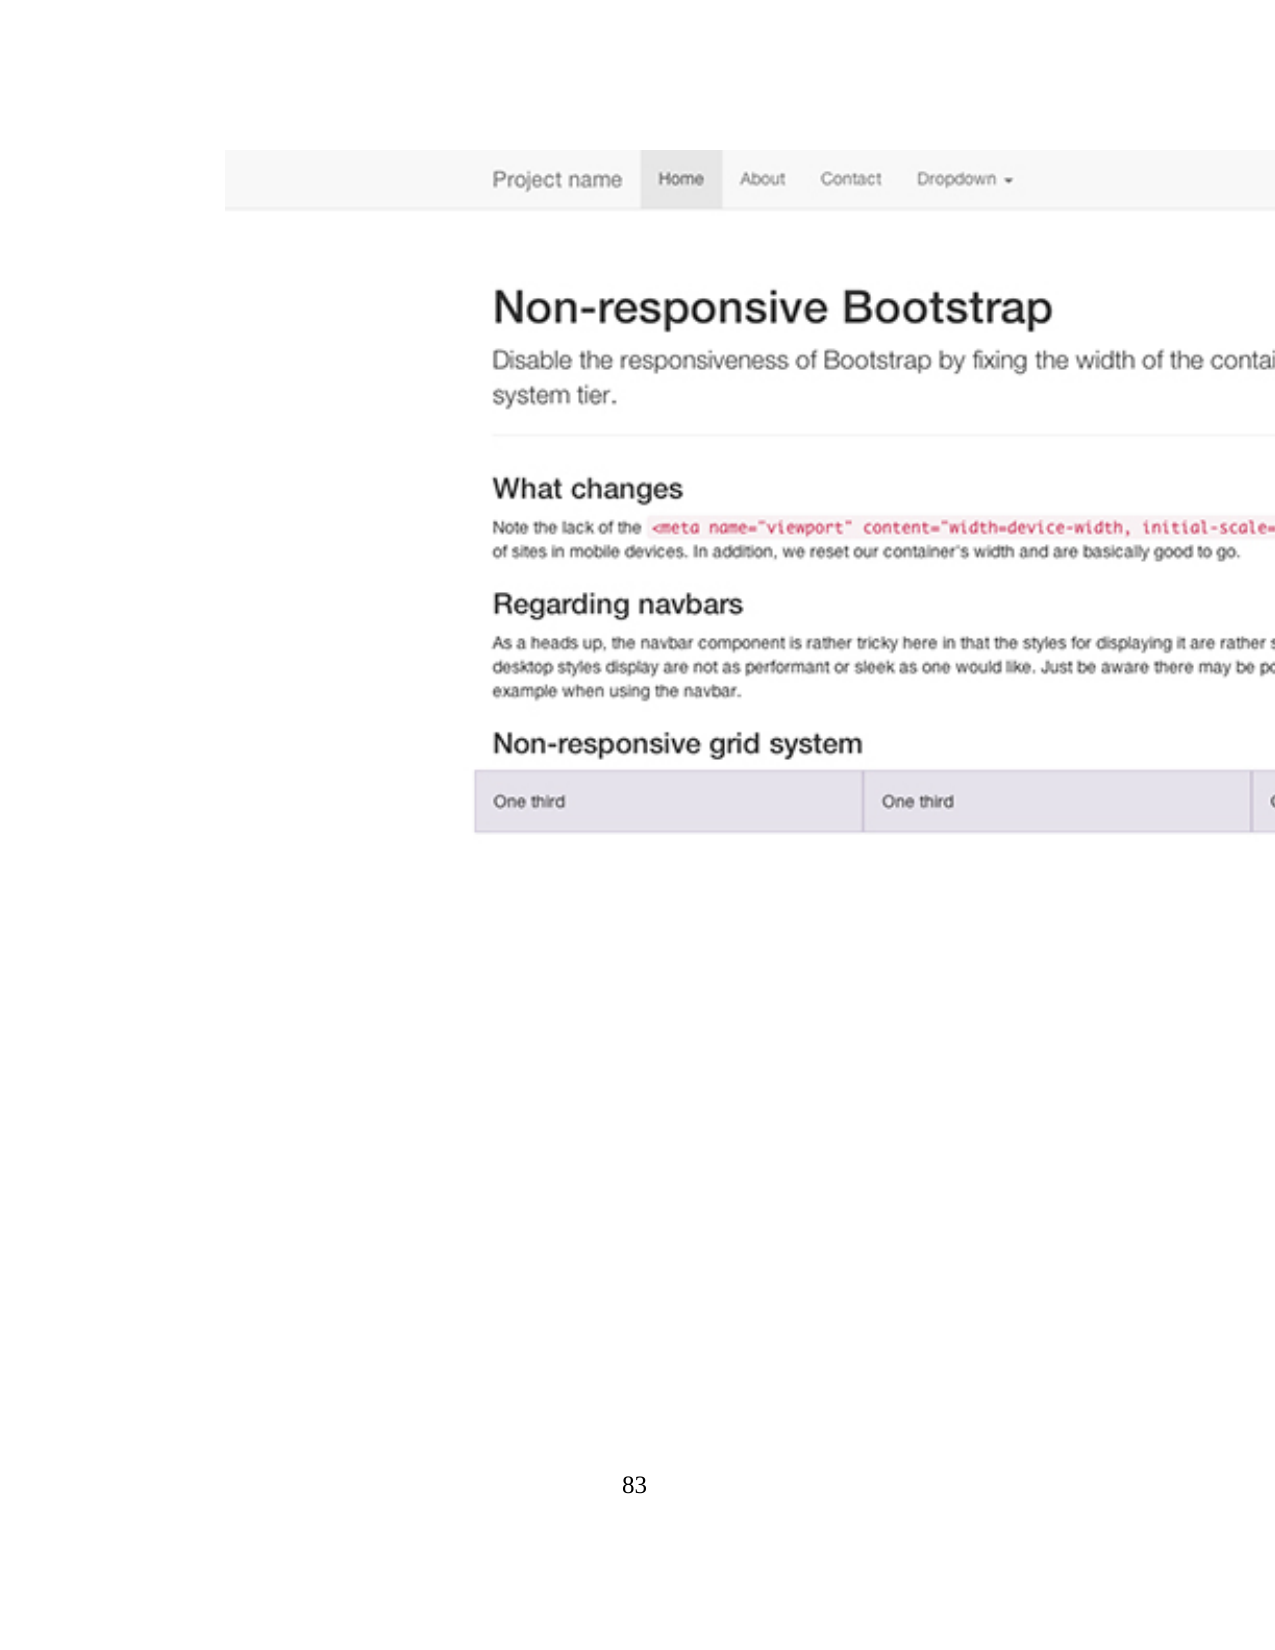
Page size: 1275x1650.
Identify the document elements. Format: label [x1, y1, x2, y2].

picture [225, 150, 1275, 1400]
